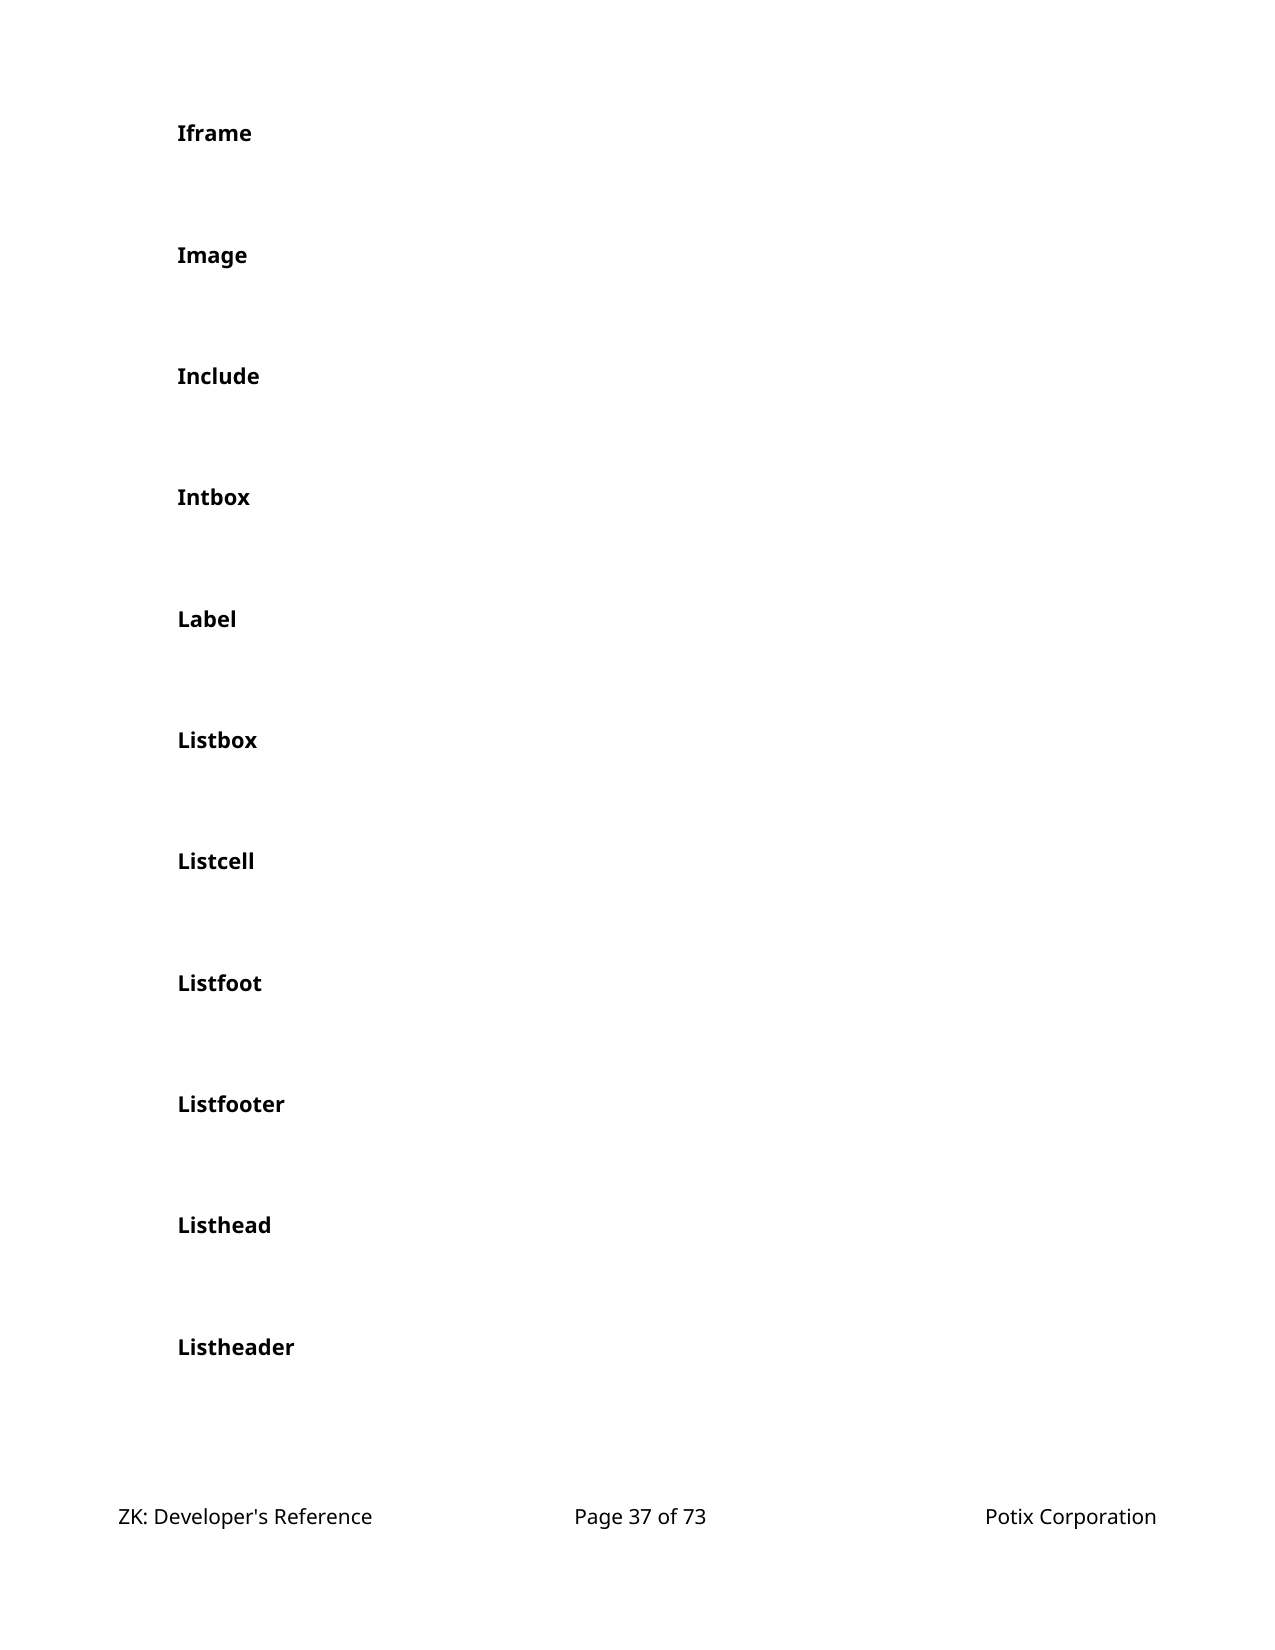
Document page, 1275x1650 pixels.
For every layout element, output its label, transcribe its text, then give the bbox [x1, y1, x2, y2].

subtitle Intbox [177, 482, 1157, 512]
subtitle Label [177, 603, 1157, 633]
subtitle Listheader [177, 1332, 1157, 1362]
subtitle Image [177, 239, 1157, 269]
subtitle Include [177, 361, 1157, 391]
subtitle Listfooter [177, 1089, 1157, 1119]
subtitle Listcell [177, 846, 1157, 876]
subtitle Iframe [177, 118, 1157, 148]
subtitle Listhead [177, 1210, 1157, 1240]
subtitle Listbox [177, 725, 1157, 755]
subtitle Listfoot [177, 968, 1157, 998]
